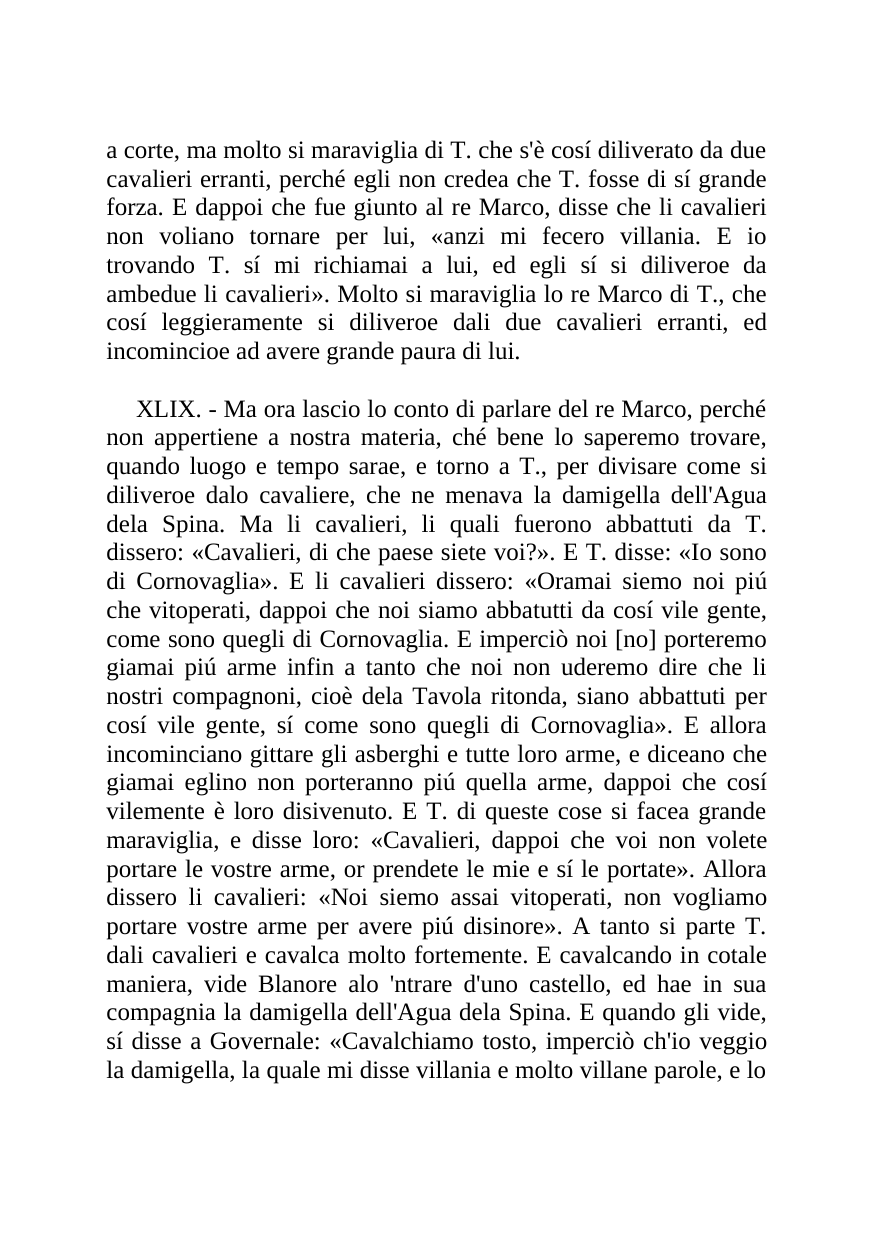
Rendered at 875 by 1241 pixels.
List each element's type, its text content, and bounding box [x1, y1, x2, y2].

text a corte, ma molto si maraviglia di T. che s'è cosí diliverato da due cavalieri erranti, perché egli non credea che T. fosse di sí grande forza. E dappoi che fue giunto al re Marco, disse che li cavalieri non voliano tornare per lui, «anzi mi fecero villania. E io trovando T. sí mi richiamai a lui, ed egli sí si diliveroe da ambedue li cavalieri». Molto si maraviglia lo re Marco di T., che cosí leggieramente si diliveroe dali due cavalieri erranti, ed incomincioe ad avere grande paura di lui. [106, 135, 768, 365]
text XLIX. - Ma ora lascio lo conto di parlare del re Marco, perché non appertiene a nostra materia, ché bene lo saperemo trovare, quando luogo e tempo sarae, e torno a T., per divisare come si diliveroe dalo cavaliere, che ne menava la damigella dell'Agua dela Spina. Ma li cavalieri, li quali fuerono abbattuti da T. dissero: «Cavalieri, di che paese siete voi?». E T. disse: «Io sono di Cornovaglia». E li cavalieri dissero: «Oramai siemo noi piú che vitoperati, dappoi che noi siamo abbatutti da cosí vile gente, come sono quegli di Cornovaglia. E imperciò noi [no] porteremo giamai piú arme infin a tanto che noi non uderemo dire che li nostri compagnoni, cioè dela Tavola ritonda, siano abbattuti per cosí vile gente, sí come sono quegli di Cornovaglia». E allora incominciano gittare gli asberghi e tutte loro arme, e diceano che giamai eglino non porteranno piú quella arme, dappoi che cosí vilemente è loro disivenuto. E T. di queste cose si facea grande maraviglia, e disse loro: «Cavalieri, dappoi che voi non volete portare le vostre arme, or prendete le mie e sí le portate». Allora dissero li cavalieri: «Noi siemo assai vitoperati, non vogliamo portare vostre arme per avere piú disinore». A tanto si parte T. dali cavalieri e cavalca molto fortemente. E cavalcando in cotale maniera, vide Blanore alo 'ntrare d'uno castello, ed hae in sua compagnia la damigella dell'Agua dela Spina. E quando gli vide, sí disse a Governale: «Cavalchiamo tosto, imperciò ch'io veggio la damigella, la quale mi disse villania e molto villane parole, e lo [106, 394, 768, 1084]
